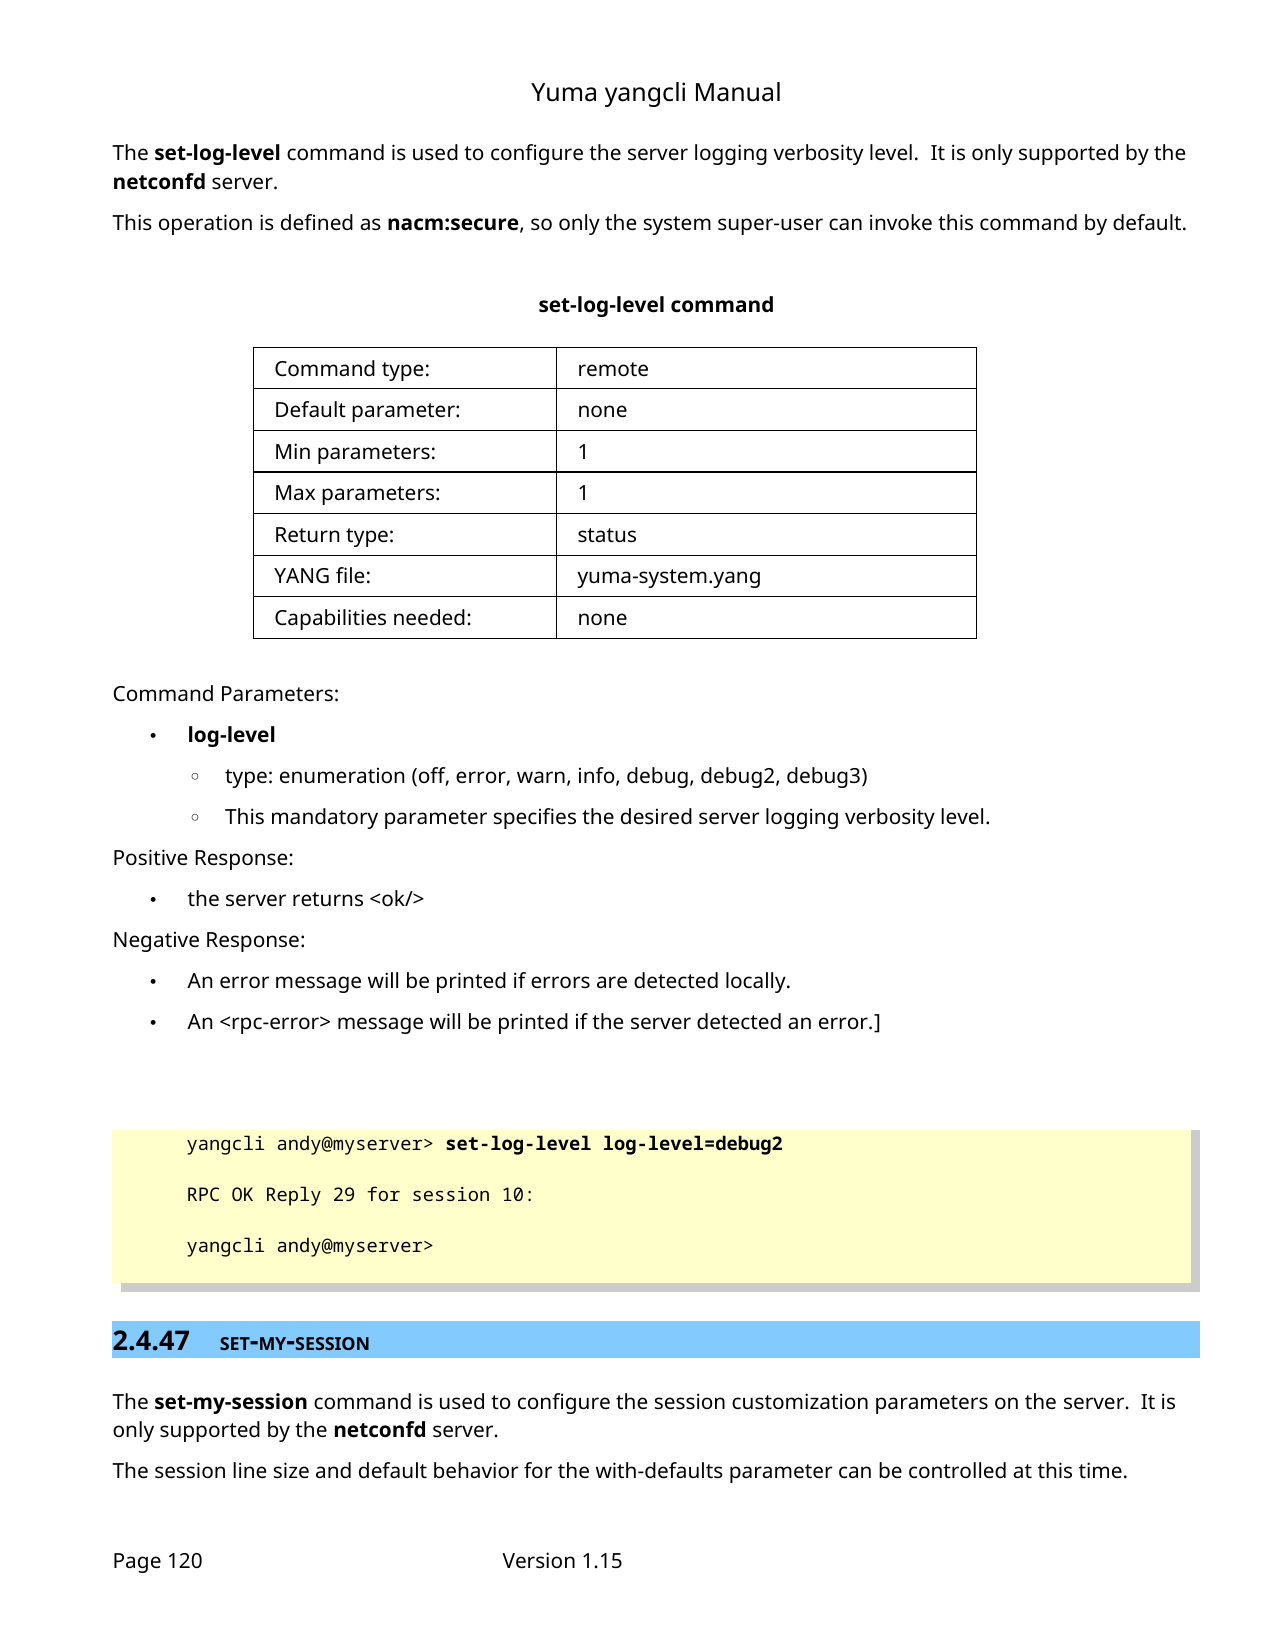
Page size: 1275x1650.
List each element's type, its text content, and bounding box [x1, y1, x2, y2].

table_cell none [557, 389, 976, 430]
list This mandatory parameter specifies the desired server logging verbosity level. [187, 802, 1200, 831]
list log-level [150, 721, 1200, 749]
text yangcli andy@myserver> [112, 1232, 1191, 1257]
list type: enumeration (off, error, warn, info, debug, debug2, debug3) [187, 761, 1200, 790]
table_cell Capabilities needed: [254, 597, 556, 638]
table_cell none [557, 597, 976, 638]
list An <rpc-error> message will be printed if the server detected an error.] [150, 1007, 1200, 1036]
subtitle set-log-level command [127, 290, 1185, 318]
list the server returns <ok/> [150, 884, 1200, 913]
text The set-log-level command is used to configure the server logging verbosity level. It is only supported by the netconfd server. [112, 138, 1200, 195]
table_header Command type: [254, 348, 556, 388]
table_cell status [557, 514, 976, 554]
text Negative Response: [112, 925, 1200, 954]
text The set-my-session command is used to configure the session customization parameters on the server. It is only supported by the netconfd server. [112, 1387, 1200, 1444]
table_cell yuma-system.yang [557, 556, 976, 596]
table_cell YANG file: [254, 556, 556, 596]
table_header remote [557, 348, 976, 388]
text The session line size and default behavior for the with-defaults parameter can be controlled at this time. [112, 1457, 1200, 1485]
table_cell 1 [557, 431, 976, 471]
table_cell Return type: [254, 514, 556, 554]
text yangcli andy@myserver> set-log-level log-level=debug2 [112, 1130, 1191, 1155]
table_cell 1 [557, 473, 976, 513]
text RPC OK Reply 29 for session 10: [112, 1181, 1191, 1206]
table_cell Max parameters: [254, 473, 556, 513]
text Command Parameters: [112, 679, 1200, 708]
subtitle set-my-session [112, 1321, 1200, 1358]
text Positive Response: [112, 843, 1200, 872]
table_cell Min parameters: [254, 431, 556, 471]
text This operation is defined as nacm:secure, so only the system super-user can invoke this command by default. [112, 208, 1200, 236]
list An error message will be printed if errors are detected locally. [150, 966, 1200, 994]
table_cell Default parameter: [254, 389, 556, 430]
